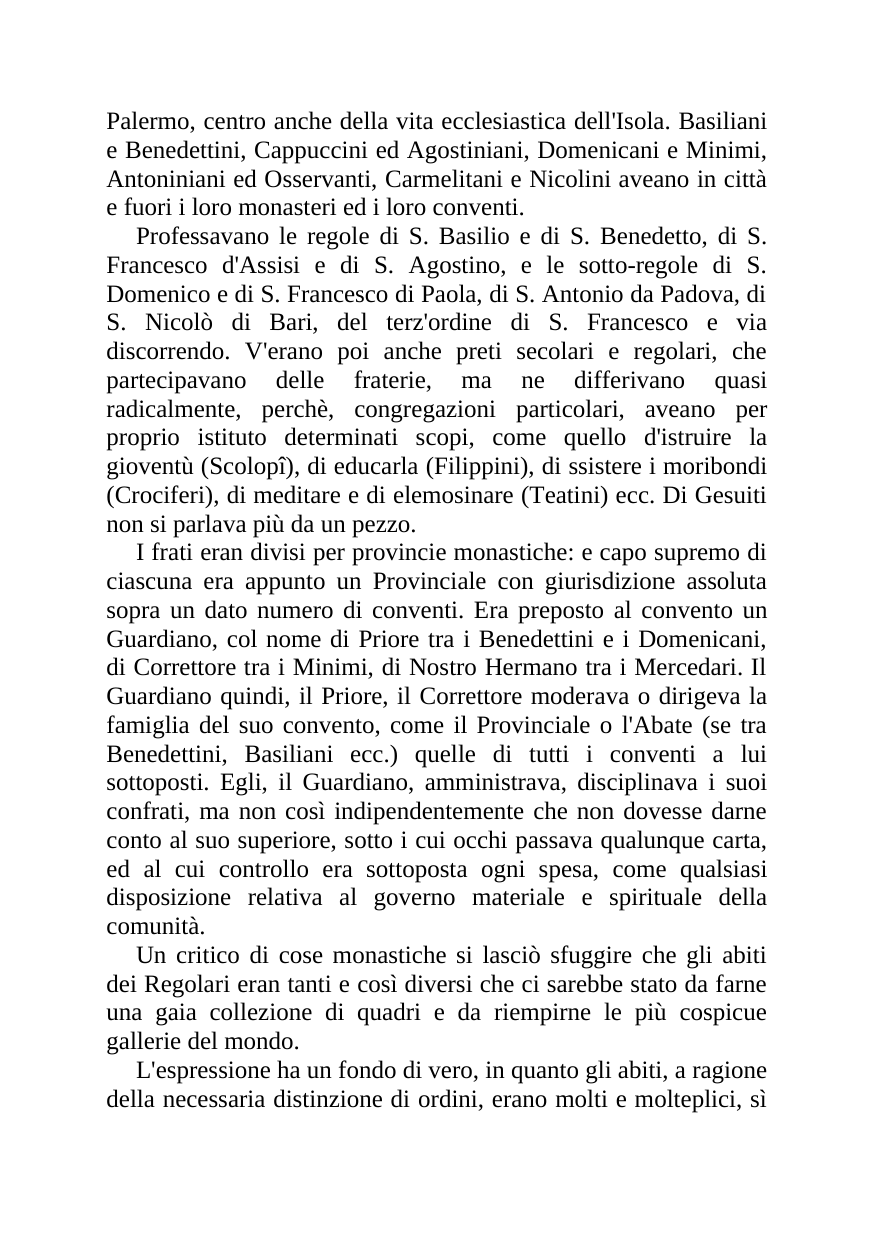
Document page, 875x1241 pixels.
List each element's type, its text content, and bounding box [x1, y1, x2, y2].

text Palermo, centro anche della vita ecclesiastica dell'Isola. Basiliani e Benedettini, Cappuccini ed Agostiniani, Domenicani e Minimi, Antoniniani ed Osservanti, Carmelitani e Nicolini aveano in città e fuori i loro monasteri ed i loro conventi. [106, 106, 768, 221]
text Professavano le regole di S. Basilio e di S. Benedetto, di S. Francesco d'Assisi e di S. Agostino, e le sotto-regole di S. Domenico e di S. Francesco di Paola, di S. Antonio da Padova, di S. Nicolò di Bari, del terz'ordine di S. Francesco e via discorrendo. V'erano poi anche preti secolari e regolari, che partecipavano delle fraterie, ma ne differivano quasi radicalmente, perchè, congregazioni particolari, aveano per proprio istituto determinati scopi, come quello d'istruire la gioventù (Scolopî), di educarla (Filippini), di ssistere i moribondi (Crociferi), di meditare e di elemosinare (Teatini) ecc. Di Gesuiti non si parlava più da un pezzo. [106, 221, 768, 537]
text L'espressione ha un fondo di vero, in quanto gli abiti, a ragione della necessaria distinzione di ordini, erano molti e molteplici, sì [106, 1055, 768, 1112]
text I frati eran divisi per provincie monastiche: e capo supremo di ciascuna era appunto un Provinciale con giurisdizione assoluta sopra un dato numero di conventi. Era preposto al convento un Guardiano, col nome di Priore tra i Benedettini e i Domenicani, di Correttore tra i Minimi, di Nostro Hermano tra i Mercedari. Il Guardiano quindi, il Priore, il Correttore moderava o dirigeva la famiglia del suo convento, come il Provinciale o l'Abate (se tra Benedettini, Basiliani ecc.) quelle di tutti i conventi a lui sottoposti. Egli, il Guardiano, amministrava, disciplinava i suoi confrati, ma non così indipendentemente che non dovesse darne conto al suo superiore, sotto i cui occhi passava qualunque carta, ed al cui controllo era sottoposta ogni spesa, come qualsiasi disposizione relativa al governo materiale e spirituale della comunità. [106, 537, 768, 940]
text Un critico di cose monastiche si lasciò sfuggire che gli abiti dei Regolari eran tanti e così diversi che ci sarebbe stato da farne una gaia collezione di quadri e da riempirne le più cospicue gallerie del mondo. [106, 940, 768, 1055]
